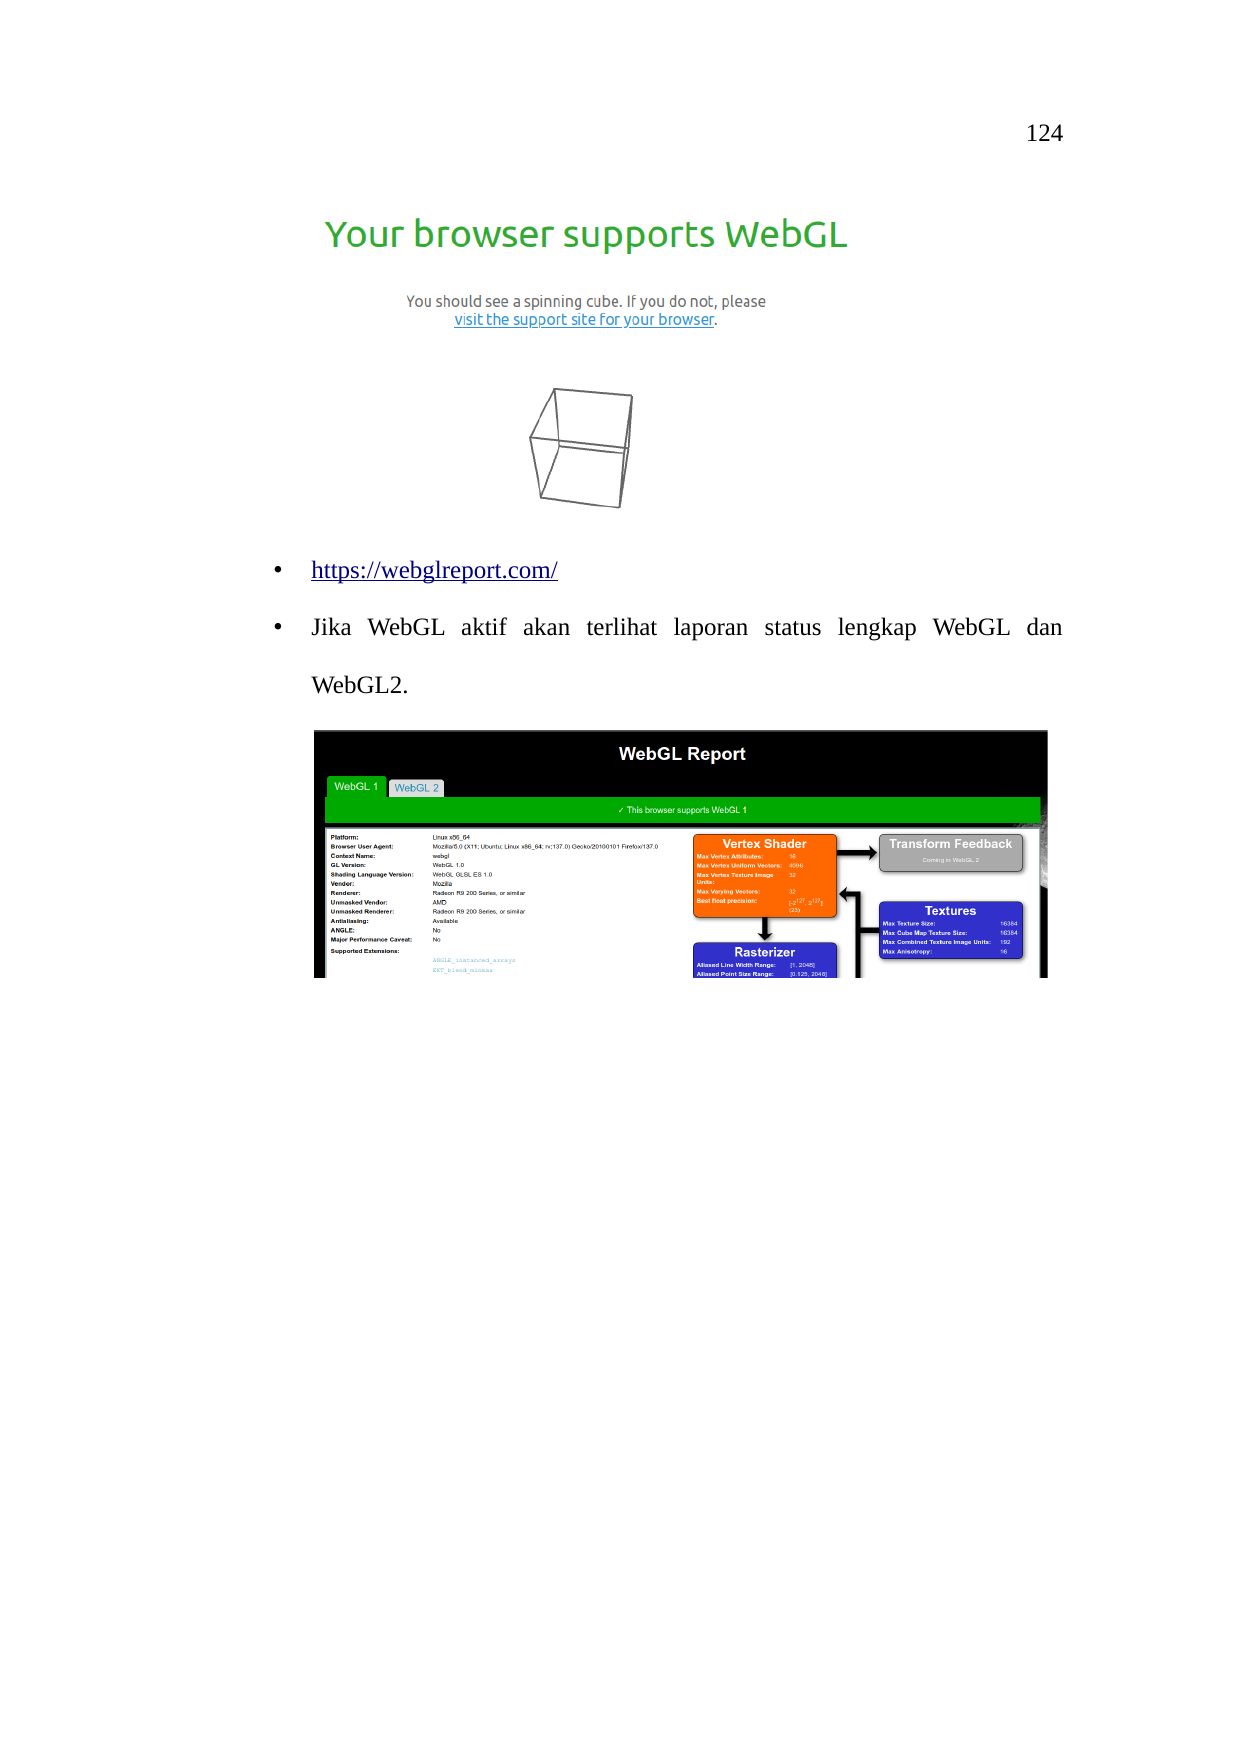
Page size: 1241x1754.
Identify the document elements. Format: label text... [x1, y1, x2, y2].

picture [314, 208, 859, 524]
list Jika WebGL aktif akan terlihat laporan status lengkap WebGL dan WebGL2. [274, 612, 1063, 699]
picture [314, 730, 1048, 978]
list https://webglreport.com/ [274, 555, 1063, 584]
